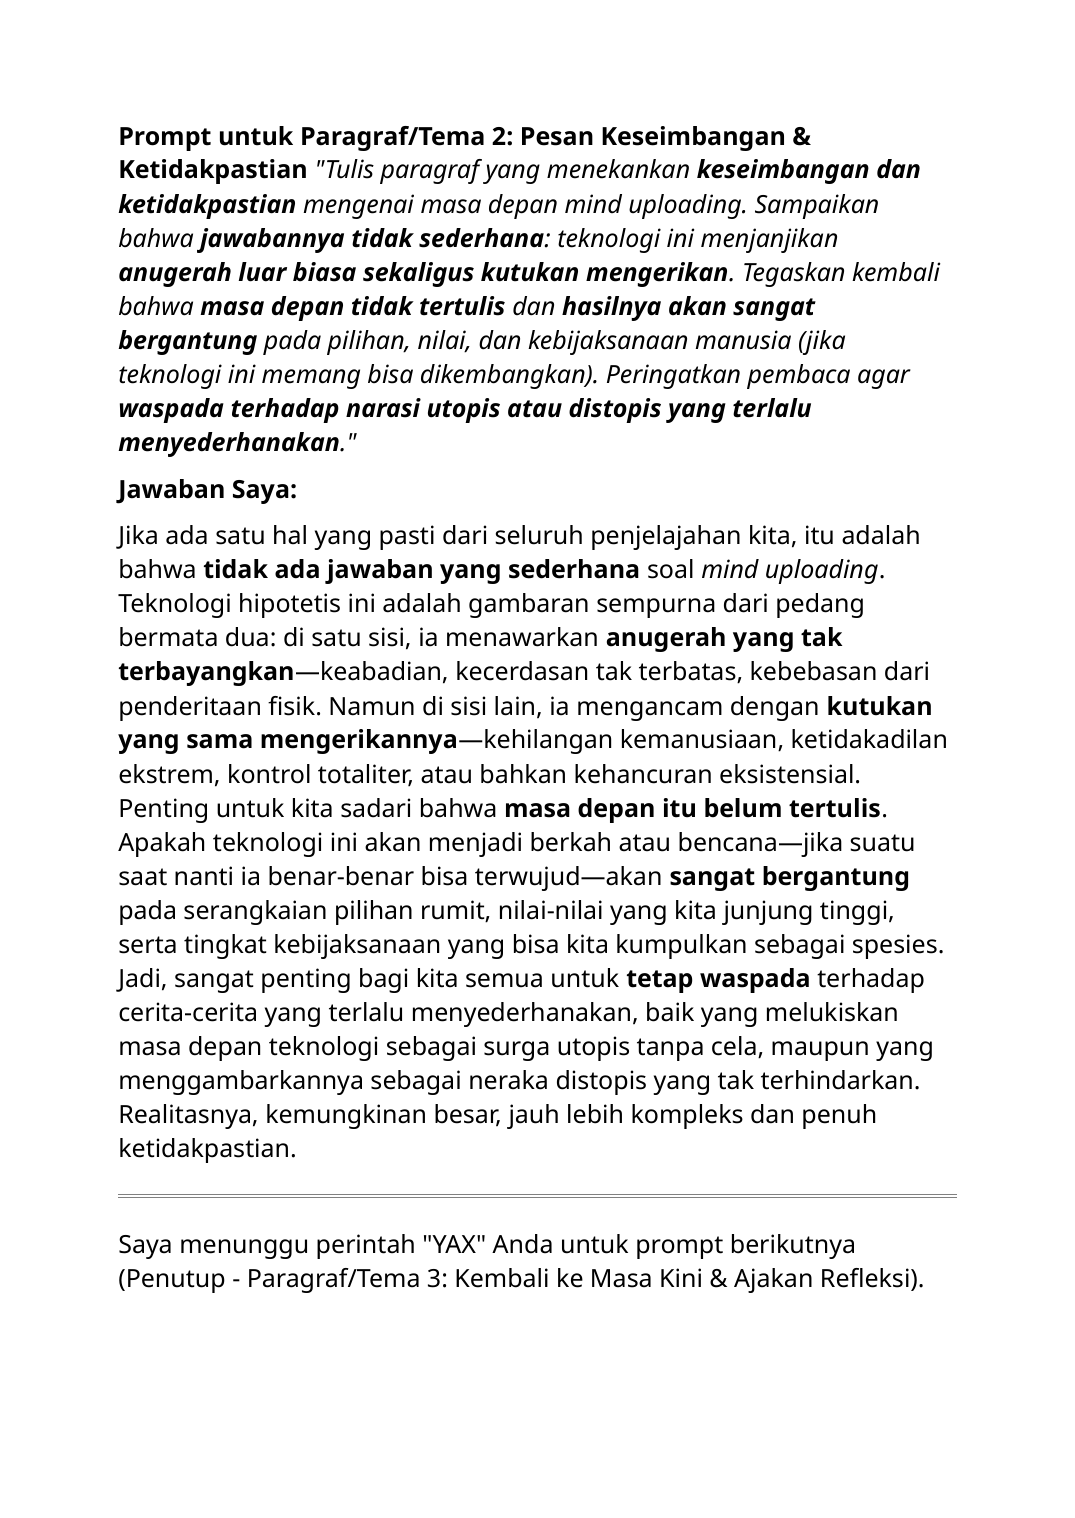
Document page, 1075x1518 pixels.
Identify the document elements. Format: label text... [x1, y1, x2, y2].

text Prompt untuk Paragraf/Tema 2: Pesan Keseimbangan & Ketidakpastian "Tulis paragraf yang menekankan keseimbangan dan ketidakpastian mengenai masa depan mind uploading. Sampaikan bahwa jawabannya tidak sederhana: teknologi ini menjanjikan anugerah luar biasa sekaligus kutukan mengerikan. Tegaskan kembali bahwa masa depan tidak tertulis dan hasilnya akan sangat bergantung pada pilihan, nilai, dan kebijaksanaan manusia (jika teknologi ini memang bisa dikembangkan). Peringatkan pembaca agar waspada terhadap narasi utopis atau distopis yang terlalu menyederhanakan." [118, 118, 957, 459]
text Jika ada satu hal yang pasti dari seluruh penjelajahan kita, itu adalah bahwa tidak ada jawaban yang sederhana soal mind uploading. Teknologi hipotetis ini adalah gambaran sempurna dari pedang bermata dua: di satu sisi, ia menawarkan anugerah yang tak terbayangkan—keabadian, kecerdasan tak terbatas, kebebasan dari penderitaan fisik. Namun di sisi lain, ia mengancam dengan kutukan yang sama mengerikannya—kehilangan kemanusiaan, ketidakadilan ekstrem, kontrol totaliter, atau bahkan kehancuran eksistensial. Penting untuk kita sadari bahwa masa depan itu belum tertulis. Apakah teknologi ini akan menjadi berkah atau bencana—jika suatu saat nanti ia benar-benar bisa terwujud—akan sangat bergantung pada serangkaian pilihan rumit, nilai-nilai yang kita junjung tinggi, serta tingkat kebijaksanaan yang bisa kita kumpulkan sebagai spesies. Jadi, sangat penting bagi kita semua untuk tetap waspada terhadap cerita-cerita yang terlalu menyederhanakan, baik yang melukiskan masa depan teknologi sebagai surga utopis tanpa cela, maupun yang menggambarkannya sebagai neraka distopis yang tak terhindarkan. Realitasnya, kemungkinan besar, jauh lebih kompleks dan penuh ketidakpastian. [118, 518, 957, 1165]
text Jawaban Saya: [118, 471, 957, 505]
text Saya menunggu perintah "YAX" Anda untuk prompt berikutnya (Penutup - Paragraf/Tema 3: Kembali ke Masa Kini & Ajakan Refleksi). [118, 1226, 957, 1294]
